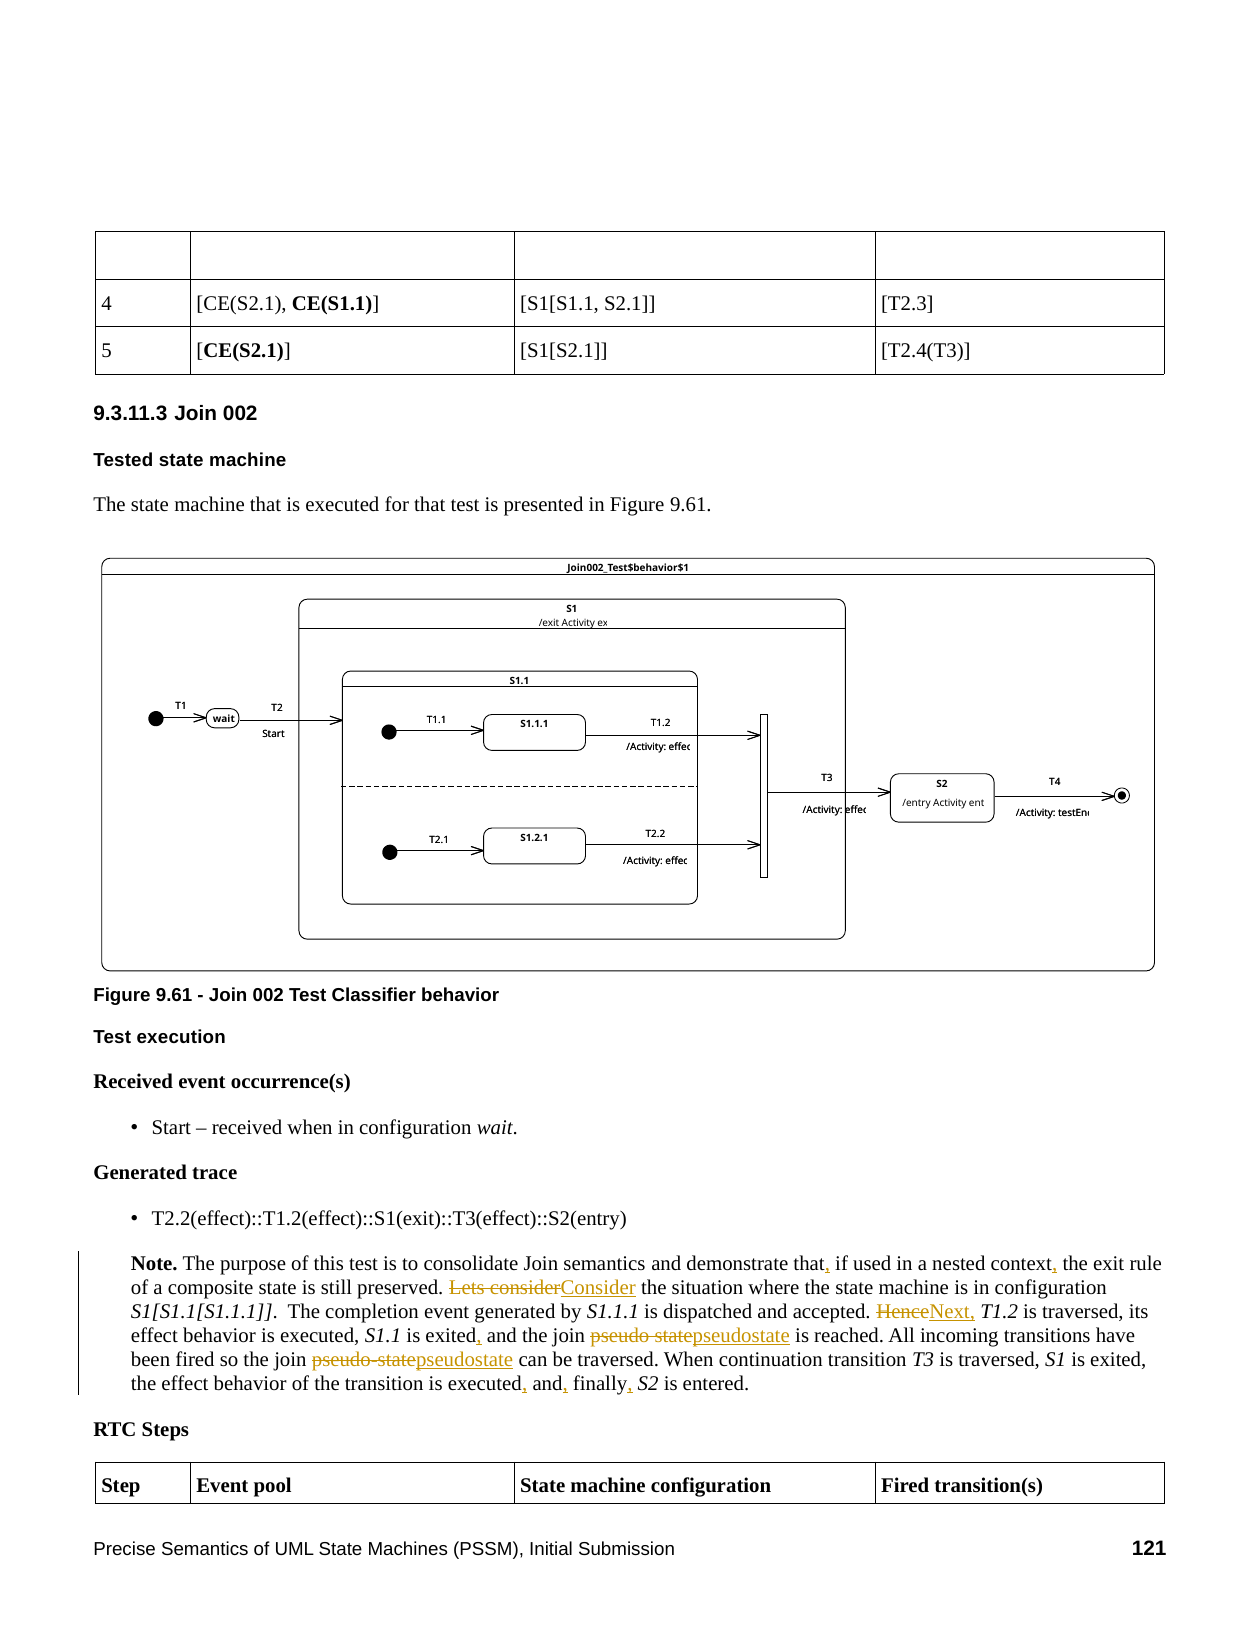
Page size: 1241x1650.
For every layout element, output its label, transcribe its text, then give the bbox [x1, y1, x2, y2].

list T2.2(effect)::T1.2(effect)::S1(exit)::T3(effect)::S2(entry) [131, 1205, 1164, 1230]
table_cell [S1[S1.1, S2.1]] [515, 280, 875, 326]
table_cell [S1[S2.1]] [515, 327, 875, 374]
table_cell [96, 232, 190, 279]
table_cell [191, 232, 514, 279]
text RTC Steps [93, 1416, 1164, 1441]
table_cell [CE(S2.1), CE(S1.1)] [191, 280, 514, 326]
text Figure 9.61 - Join 002 Test Classifier behavior [93, 549, 1164, 1005]
table_header Fired transition(s) [876, 1463, 1164, 1503]
table_cell [515, 232, 875, 279]
subtitle Tested state machine [93, 449, 1164, 471]
text Received event occurrence(s) [93, 1069, 1164, 1093]
subtitle Test execution [93, 1005, 1164, 1048]
subtitle Join 002 [93, 399, 1164, 424]
table_cell [T2.4(T3)] [876, 327, 1164, 374]
text Generated trace [93, 1160, 1164, 1184]
table_cell 5 [96, 327, 190, 374]
text Note. The purpose of this test is to consolidate Join semantics and demonstrate that, if used in a nested context, the exit rule of a composite state is still preserved. Consider the situation where the state machine is in configuration S1[S1.1[S1.1.1]]. The completion event generated by S1.1.1 is dispatched and accepted. Next, T1.2 is traversed, its effect behavior is executed, S1.1 is exited, and the join pseudostate is reached. All incoming transitions have been fired so the join pseudostate can be traversed. When continuation transition T3 is traversed, S1 is exited, the effect behavior of the transition is executed, and, finally, S2 is entered. [131, 1251, 1164, 1395]
subtitle [93, 537, 1164, 549]
table_cell 4 [96, 280, 190, 326]
table_cell [CE(S2.1)] [191, 327, 514, 374]
list Start – received when in configuration wait. [131, 1114, 1164, 1139]
table_header Event pool [191, 1463, 514, 1503]
text The state machine that is executed for that test is presented in Figure 9.61. [93, 492, 1164, 516]
table_header State machine configuration [515, 1463, 875, 1503]
table_cell [876, 232, 1164, 279]
table_cell [T2.3] [876, 280, 1164, 326]
table_header Step [96, 1463, 190, 1503]
